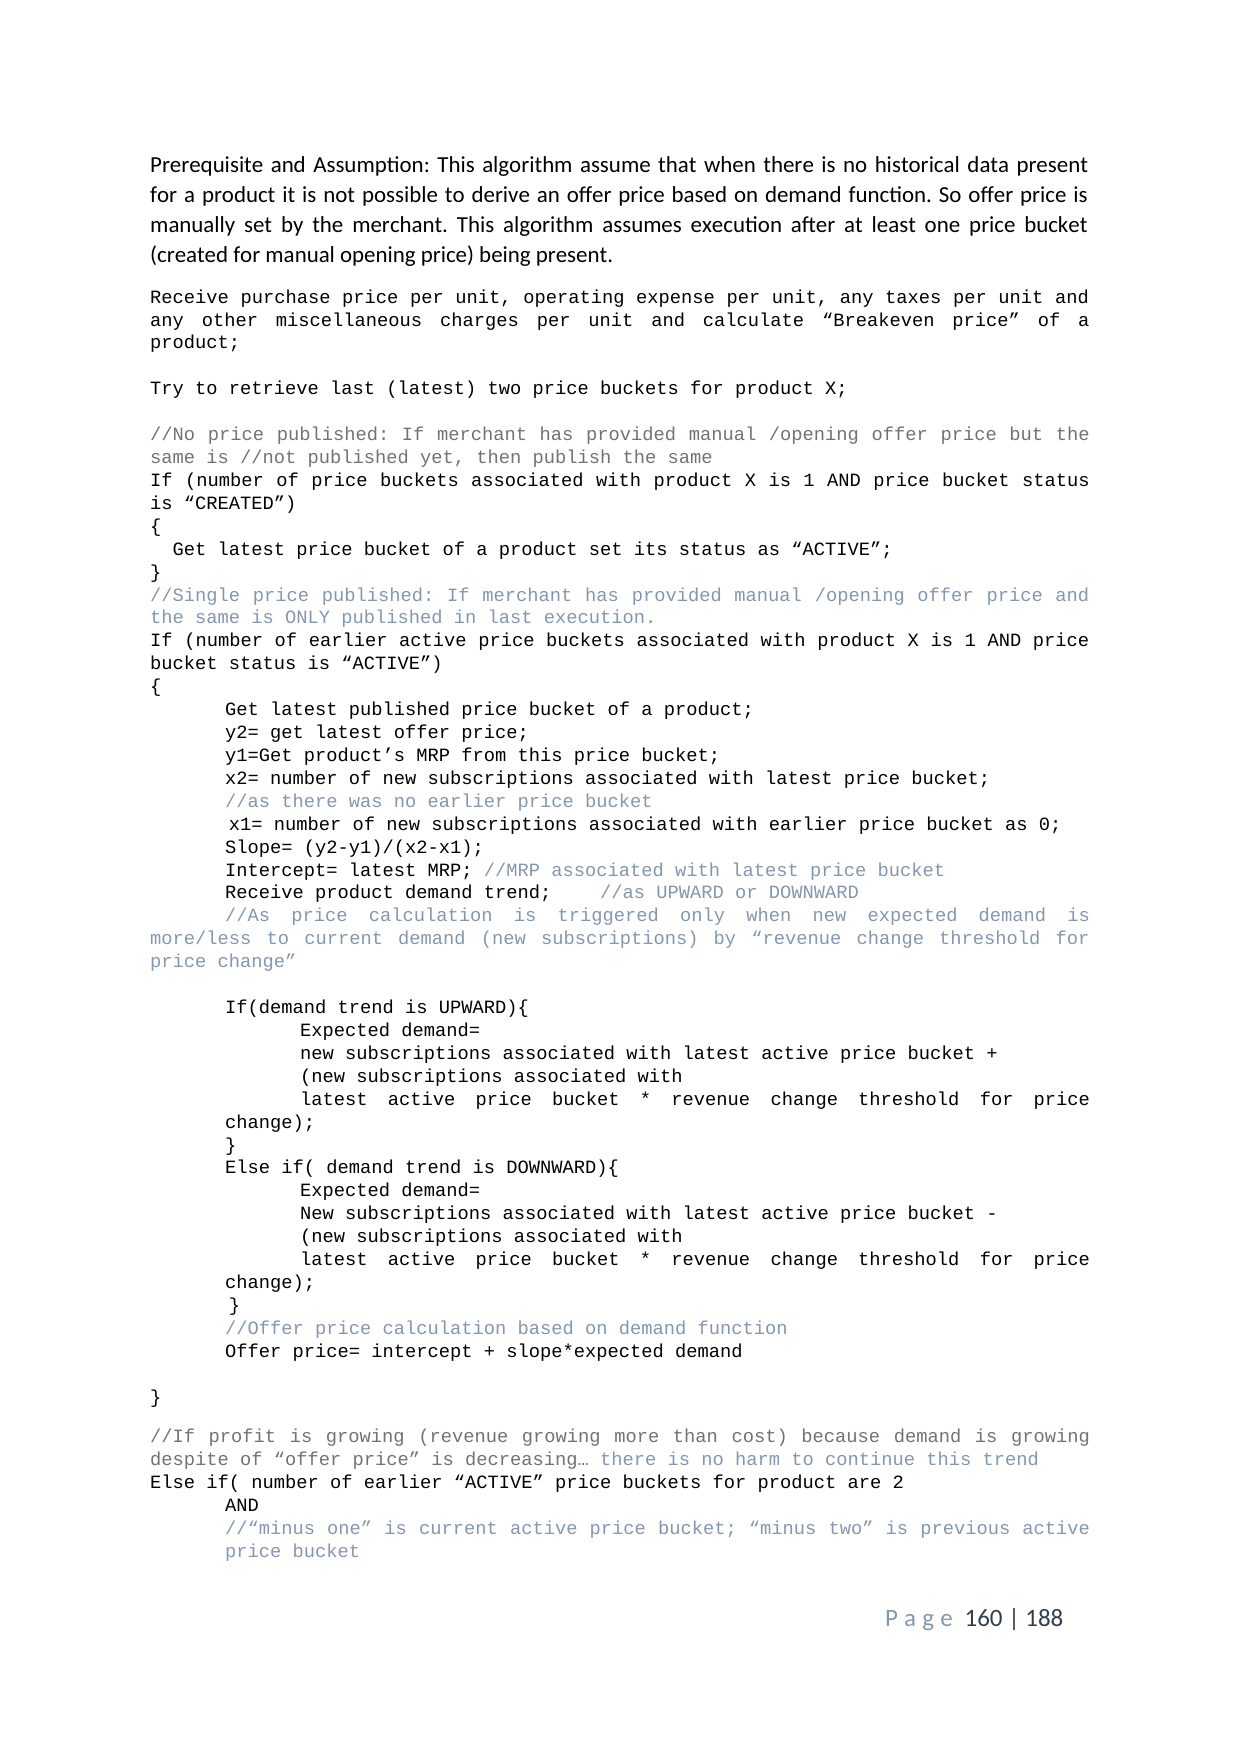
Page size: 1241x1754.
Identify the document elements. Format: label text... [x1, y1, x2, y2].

text Slope= (y2-y1)/(x2-x1); [150, 837, 1090, 859]
text //As price calculation is triggered only when new expected demand is more/less to current demand (new subscriptions) by “revenue change threshold for price change” [150, 906, 1090, 973]
text If(demand trend is UPWARD){ [150, 998, 1090, 1019]
text Get latest published price bucket of a product; [150, 700, 1090, 721]
text } [150, 562, 1090, 584]
text //as there was no earlier price bucket [150, 792, 1090, 813]
text //Offer price calculation based on demand function [150, 1319, 1090, 1340]
text latest active price bucket * revenue change threshold for price change); [225, 1250, 1090, 1294]
text x1= number of new subscriptions associated with earlier price bucket as 0; [150, 814, 1090, 836]
text //“minus one” is current active price bucket; “minus two” is previous active price bucket [225, 1519, 1090, 1563]
text Try to retrieve last (latest) two price buckets for product X; [150, 379, 1090, 400]
text Receive purchase price per unit, operating expense per unit, any taxes per unit and any other miscellaneous charges per unit and calculate “Breakeven price” of a product; [150, 287, 1090, 354]
text Else if( demand trend is DOWNWARD){ [150, 1158, 1090, 1179]
text If (number of earlier active price buckets associated with product X is 1 AND price bucket status is “ACTIVE”) [150, 631, 1090, 675]
text x2= number of new subscriptions associated with latest price bucket; [150, 769, 1090, 790]
text { [150, 677, 1090, 698]
text } [150, 1135, 1090, 1157]
text Expected demand= [225, 1021, 1090, 1042]
text } [150, 1296, 1090, 1317]
text //If profit is growing (revenue growing more than cost) because demand is growing despite of “offer price” is decreasing… there is no harm to continue this trend [150, 1427, 1090, 1471]
text new subscriptions associated with latest active price bucket + [225, 1044, 1090, 1065]
text (new subscriptions associated with [225, 1227, 1090, 1248]
text //Single price published: If merchant has provided manual /opening offer price and the same is ONLY published in last execution. [150, 585, 1090, 629]
text Offer price= intercept + slope*expected demand [150, 1342, 1090, 1363]
text Get latest price bucket of a product set its status as “ACTIVE”; [150, 539, 1090, 561]
text Expected demand= [225, 1181, 1090, 1202]
text New subscriptions associated with latest active price bucket - [225, 1204, 1090, 1225]
text y1=Get product’s MRP from this price bucket; [150, 746, 1090, 767]
text //No price published: If merchant has provided manual /opening offer price but the same is //not published yet, then publish the same [150, 425, 1090, 469]
text Else if( number of earlier “ACTIVE” price buckets for product are 2 [150, 1473, 1090, 1494]
text { [150, 517, 1090, 538]
text If (number of price buckets associated with product X is 1 AND price bucket status is “CREATED”) [150, 471, 1090, 515]
text Prerequisite and Assumption: This algorithm assume that when there is no historical data present for a product it is not possible to derive an offer price based on demand function. So offer price is manually set by the merchant. This algorithm assumes execution after at least one price bucket (created for manual opening price) being present. [150, 150, 1090, 269]
text Receive product demand trend; //as UPWARD or DOWNWARD [150, 883, 1090, 904]
text y2= get latest offer price; [150, 723, 1090, 744]
text latest active price bucket * revenue change threshold for price change); [225, 1089, 1090, 1134]
text AND [150, 1496, 1090, 1517]
text (new subscriptions associated with [225, 1067, 1090, 1088]
text } [150, 1388, 1090, 1409]
text Intercept= latest MRP; //MRP associated with latest price bucket [150, 860, 1090, 882]
